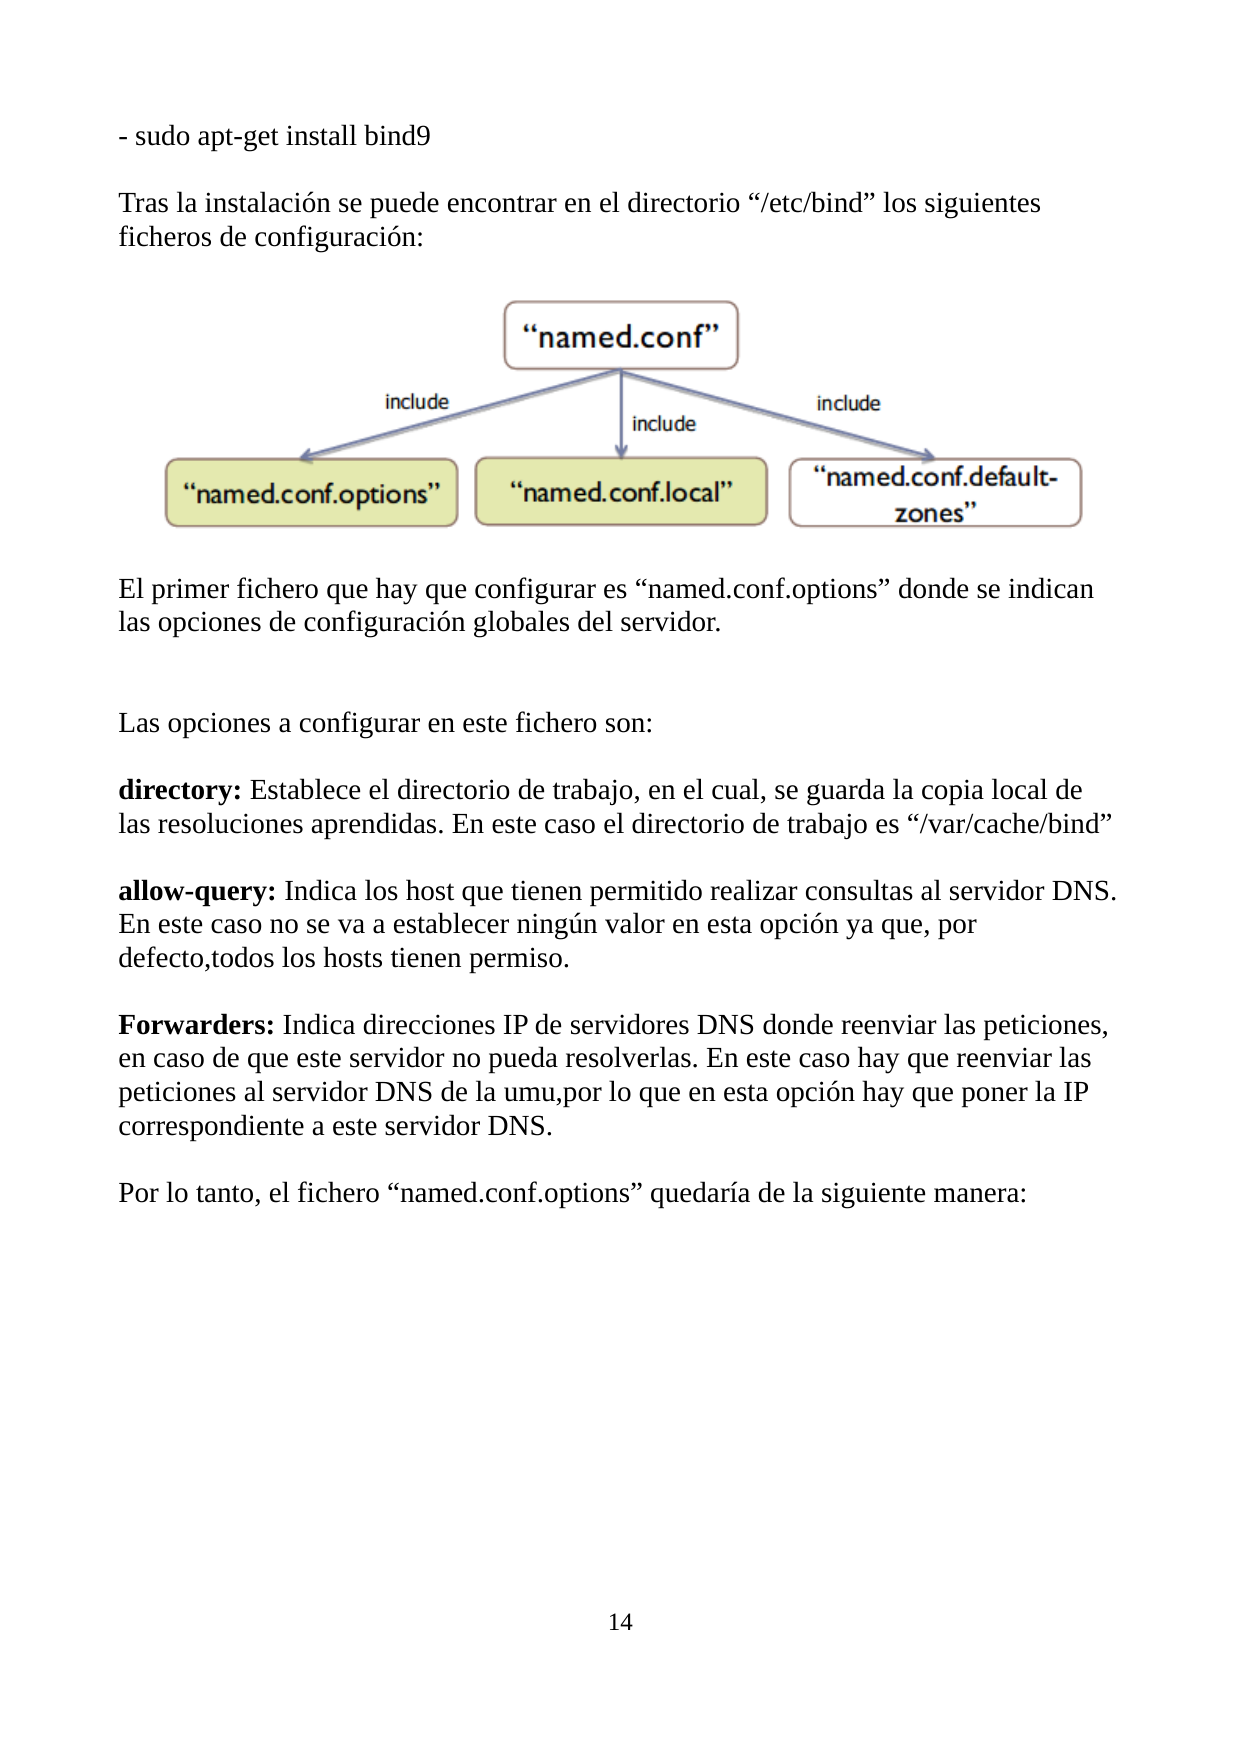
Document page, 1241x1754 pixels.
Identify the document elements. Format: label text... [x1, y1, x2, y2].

text Forwarders: Indica direcciones IP de servidores DNS donde reenviar las peticiones, en caso de que este servidor no pueda resolverlas. En este caso hay que reenviar las peticiones al servidor DNS de la umu,por lo que en esta opción hay que poner la IP correspondiente a este servidor DNS. [118, 1007, 1122, 1141]
text Las opciones a configurar en este fichero son: [118, 705, 1122, 739]
text Tras la instalación se puede encontrar en el directorio “/etc/bind” los siguientes ficheros de configuración: [118, 185, 1122, 252]
text directory: Establece el directorio de trabajo, en el cual, se guarda la copia local de las resoluciones aprendidas. En este caso el directorio de trabajo es “/var/cache/bind” [118, 772, 1122, 839]
text - sudo apt-get install bind9 [118, 118, 1122, 152]
text allow-query: Indica los host que tienen permitido realizar consultas al servidor DNS. En este caso no se va a establecer ningún valor en esta opción ya que, por defecto,todos los hosts tienen permiso. [118, 873, 1122, 973]
text El primer fichero que hay que configurar es “named.conf.options” donde se indican las opciones de configuración globales del servidor. [118, 571, 1122, 638]
picture [129, 285, 1111, 538]
text Por lo tanto, el fichero “named.conf.options” quedaría de la siguiente manera: [118, 1175, 1122, 1208]
